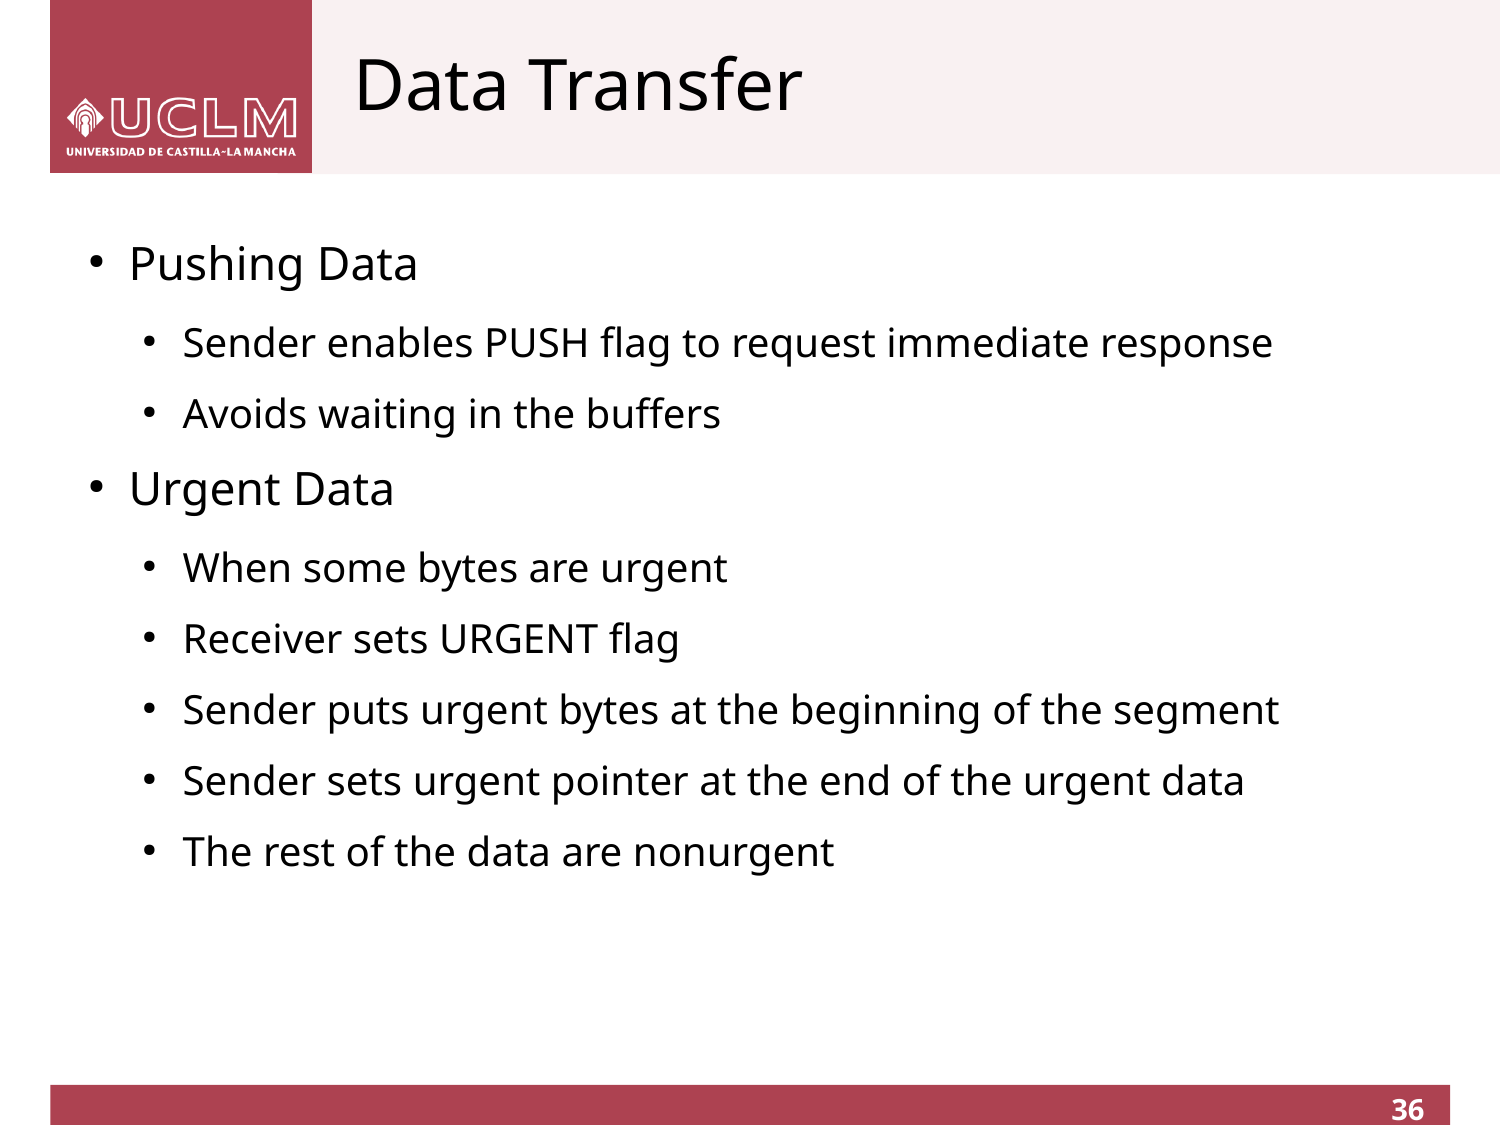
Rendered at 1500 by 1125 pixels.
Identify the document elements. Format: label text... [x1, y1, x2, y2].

list Pushing Data Sender enables PUSH flag to request immediate response Avoids waiting in the buffers Urgent Data When some bytes are urgent Receiver sets URGENT flag Sender puts urgent bytes at the beginning of the segment Sender sets urgent pointer at the end of the urgent data The rest of the data are nonurgent [74, 231, 1425, 884]
picture [50, 0, 312, 173]
title Data Transfer [353, 6, 1425, 168]
